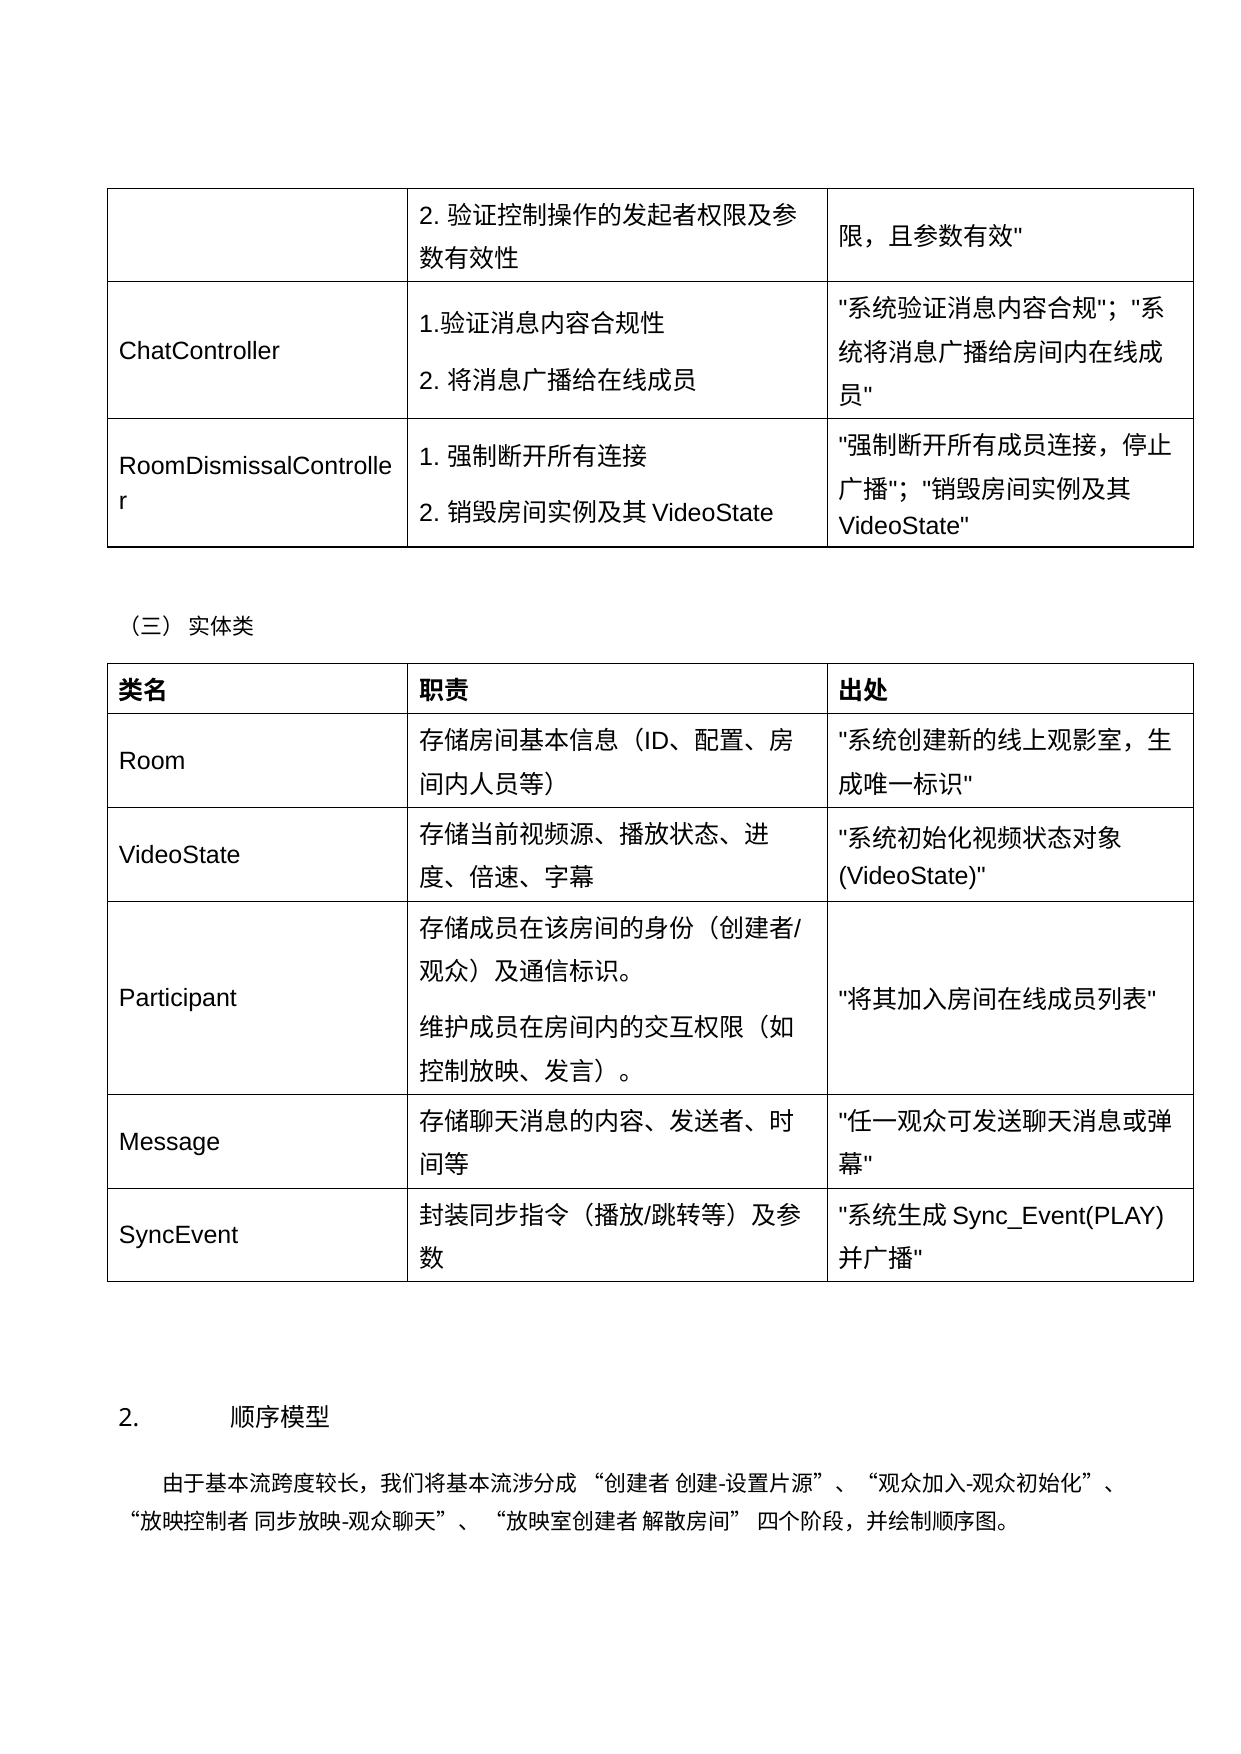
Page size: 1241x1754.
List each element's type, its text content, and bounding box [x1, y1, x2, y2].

table_cell "系统验证消息内容合规"；"系统将消息广播给房间内在线成员" [828, 282, 1193, 418]
table_cell "系统创建新的线上观影室，生成唯一标识" [828, 714, 1193, 807]
subtitle 顺序模型 [118, 1397, 1122, 1434]
subtitle 实体类 [118, 609, 1122, 640]
table_cell 1. 强制断开所有连接 2. 销毁房间实例及其VideoState [408, 419, 827, 546]
table_cell Room [108, 714, 407, 807]
table_cell VideoState [108, 808, 407, 901]
table_cell "强制断开所有成员连接，停止广播"；"销毁房间实例及其VideoState" [828, 419, 1193, 546]
table_header 出处 [828, 664, 1193, 713]
table_cell 1.验证消息内容合规性 2. 将消息广播给在线成员 [408, 282, 827, 418]
table_cell 存储成员在该房间的身份（创建者/观众）及通信标识。 维护成员在房间内的交互权限（如控制放映、发言）。 [408, 902, 827, 1094]
table_cell ChatController [108, 282, 407, 418]
table_cell Participant [108, 902, 407, 1094]
table_cell 存储聊天消息的内容、发送者、时间等 [408, 1095, 827, 1188]
table_cell 限，且参数有效" [828, 189, 1193, 281]
table_cell Message [108, 1095, 407, 1188]
table_cell "将其加入房间在线成员列表" [828, 902, 1193, 1094]
text 由于基本流跨度较长，我们将基本流涉分成 “创建者 创建-设置片源”、“观众加入-观众初始化”、“放映控制者 同步放映-观众聊天”、 “放映室创建者 解散房间” 四个阶段，并绘制顺序图。 [118, 1466, 1122, 1536]
table_cell "系统生成Sync_Event(PLAY)并广播" [828, 1189, 1193, 1281]
table_cell 存储当前视频源、播放状态、进度、倍速、字幕 [408, 808, 827, 901]
table_cell RoomDismissalController [108, 419, 407, 546]
table_cell [108, 189, 407, 281]
table_cell "系统初始化视频状态对象(VideoState)" [828, 808, 1193, 901]
table_cell 存储房间基本信息（ID、配置、房间内人员等） [408, 714, 827, 807]
table_cell 2. 验证控制操作的发起者权限及参数有效性 [408, 189, 827, 281]
table_cell 封装同步指令（播放/跳转等）及参数 [408, 1189, 827, 1281]
table_header 职责 [408, 664, 827, 713]
table_cell "任一观众可发送聊天消息或弹幕" [828, 1095, 1193, 1188]
table_header 类名 [108, 664, 407, 713]
table_cell SyncEvent [108, 1189, 407, 1281]
